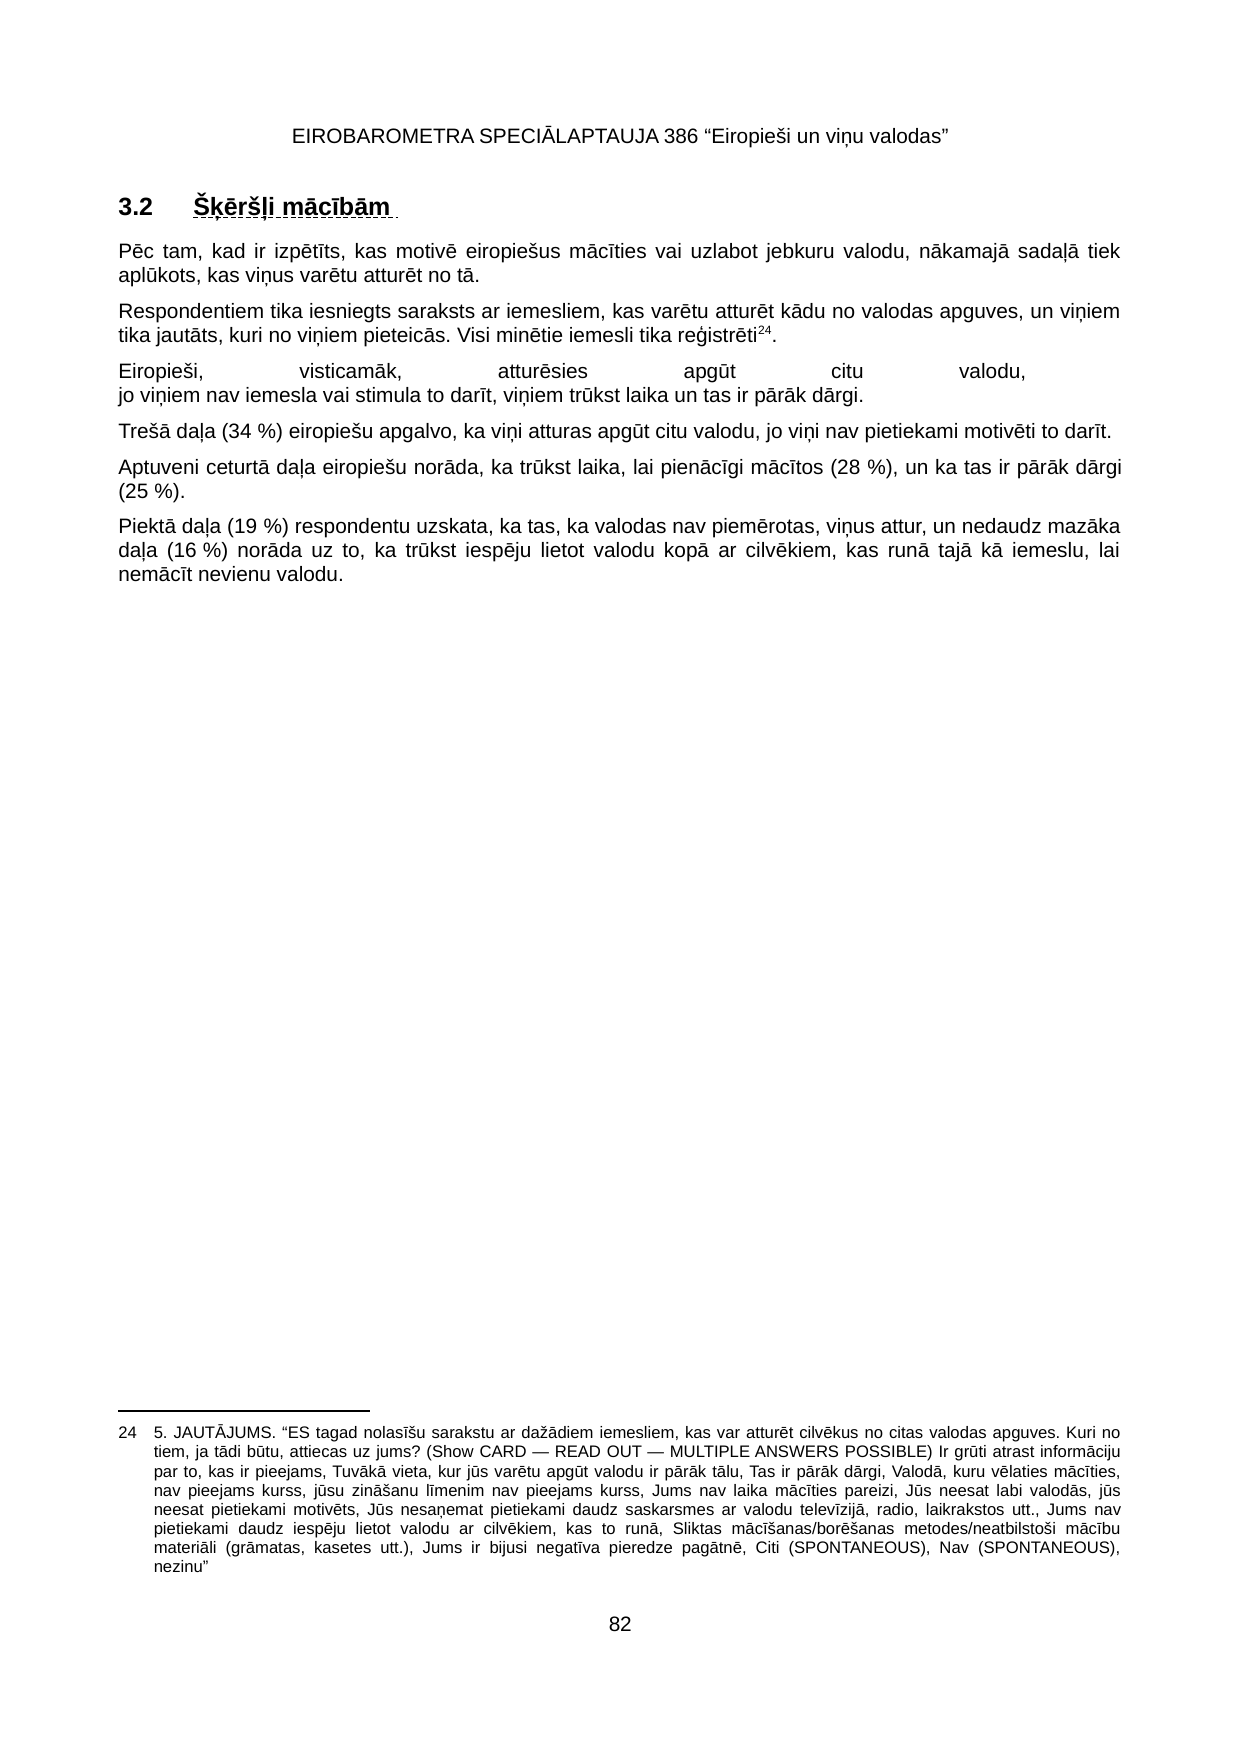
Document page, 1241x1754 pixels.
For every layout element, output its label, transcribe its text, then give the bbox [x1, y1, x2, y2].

text Aptuveni ceturtā daļa eiropiešu norāda, ka trūkst laika, lai pienācīgi mācītos (28 %), un ka tas ir pārāk dārgi (25 %). [118, 454, 1122, 502]
subtitle Šķēršļi mācībām [118, 192, 1122, 221]
text Trešā daļa (34 %) eiropiešu apgalvo, ka viņi atturas apgūt citu valodu, jo viņi nav pietiekami motivēti to darīt. [118, 419, 1122, 443]
text 5. JAUTĀJUMS. “ES tagad nolasīšu sarakstu ar dažādiem iemesliem, kas var atturēt cilvēkus no citas valodas apguves. Kuri no tiem, ja tādi būtu, attiecas uz jums? (Show CARD — READ OUT — MULTIPLE ANSWERS POSSIBLE) Ir grūti atrast informāciju par to, kas ir pieejams, Tuvākā vieta, kur jūs varētu apgūt valodu ir pārāk tālu, Tas ir pārāk dārgi, Valodā, kuru vēlaties mācīties, nav pieejams kurss, jūsu zināšanu līmenim nav pieejams kurss, Jums nav laika mācīties pareizi, Jūs neesat labi valodās, jūs neesat pietiekami motivēts, Jūs nesaņemat pietiekami daudz saskarsmes ar valodu televīzijā, radio, laikrakstos utt., Jums nav pietiekami daudz iespēju lietot valodu ar cilvēkiem, kas to runā, Sliktas mācīšanas/borēšanas metodes/neatbilstoši mācību materiāli (grāmatas, kasetes utt.), Jums ir bijusi negatīva pieredze pagātnē, Citi (SPONTANEOUS), Nav (SPONTANEOUS), nezinu” [118, 1423, 1122, 1576]
text Pēc tam, kad ir izpētīts, kas motivē eiropiešus mācīties vai uzlabot jebkuru valodu, nākamajā sadaļā tiek aplūkots, kas viņus varētu atturēt no tā. [118, 239, 1122, 287]
text Eiropieši, visticamāk, atturēsies apgūt citu valodu, jo viņiem nav iemesla vai stimula to darīt, viņiem trūkst laika un tas ir pārāk dārgi. [118, 359, 1122, 407]
text Respondentiem tika iesniegts saraksts ar iemesliem, kas varētu atturēt kādu no valodas apguves, un viņiem tika jautāts, kuri no viņiem pieteicās. Visi minētie iemesli tika reģistrēti. [118, 299, 1122, 347]
text Piektā daļa (19 %) respondentu uzskata, ka tas, ka valodas nav piemērotas, viņus attur, un nedaudz mazāka daļa (16 %) norāda uz to, ka trūkst iespēju lietot valodu kopā ar cilvēkiem, kas runā tajā kā iemeslu, lai nemācīt nevienu valodu. [118, 514, 1122, 586]
